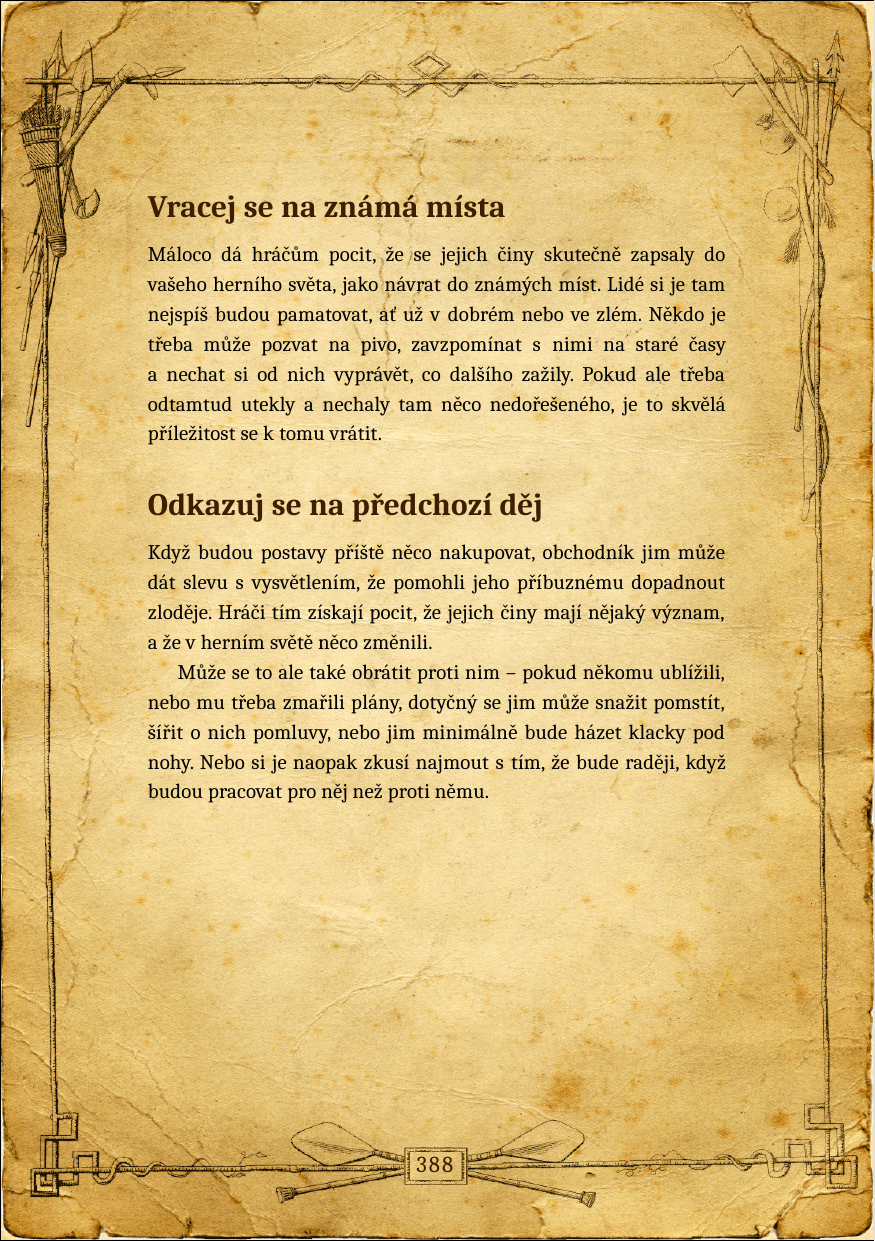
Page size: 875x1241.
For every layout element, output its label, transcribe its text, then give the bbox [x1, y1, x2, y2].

text Když budou postavy příště něco nakupovat, obchodník jim může dát slevu s⁠ vysvětlením, že pomohli jeho příbuznému dopadnout zloděje. Hráči tím získají pocit, že jejich činy mají nějaký význam, a⁠ že v⁠ herním světě něco změnili. Může se to ale také obrátit proti nim – pokud někomu ublížili, nebo mu třeba zmařili plány, dotyčný se jim může snažit pomstít, šířit o⁠ nich pomluvy, nebo jim minimálně bude házet klacky pod nohy. Nebo si je naopak zkusí najmout s⁠ tím, že bude raději, když budou pracovat pro něj než proti němu. [148, 541, 726, 804]
text Máloco dá hráčům pocit, že se jejich činy skutečně zapsaly do vašeho herního světa, jako návrat do známých míst. Lidé si je tam nejspíš budou pamatovat, ať už v⁠ dobrém nebo ve zlém. Někdo je třeba může pozvat na pivo, zavzpomínat s⁠ nimi na staré časy a⁠ nechat si od nich vyprávět, co dalšího zažily. Pokud ale třeba odtamtud utekly a⁠ nechaly tam něco nedořešeného, je to skvělá příležitost se k⁠ tomu vrátit. [148, 243, 726, 446]
subtitle Odkazuj se na předchozí děj [148, 487, 726, 523]
picture [1, 1, 874, 1240]
subtitle Vracej se na známá místa [148, 189, 726, 225]
